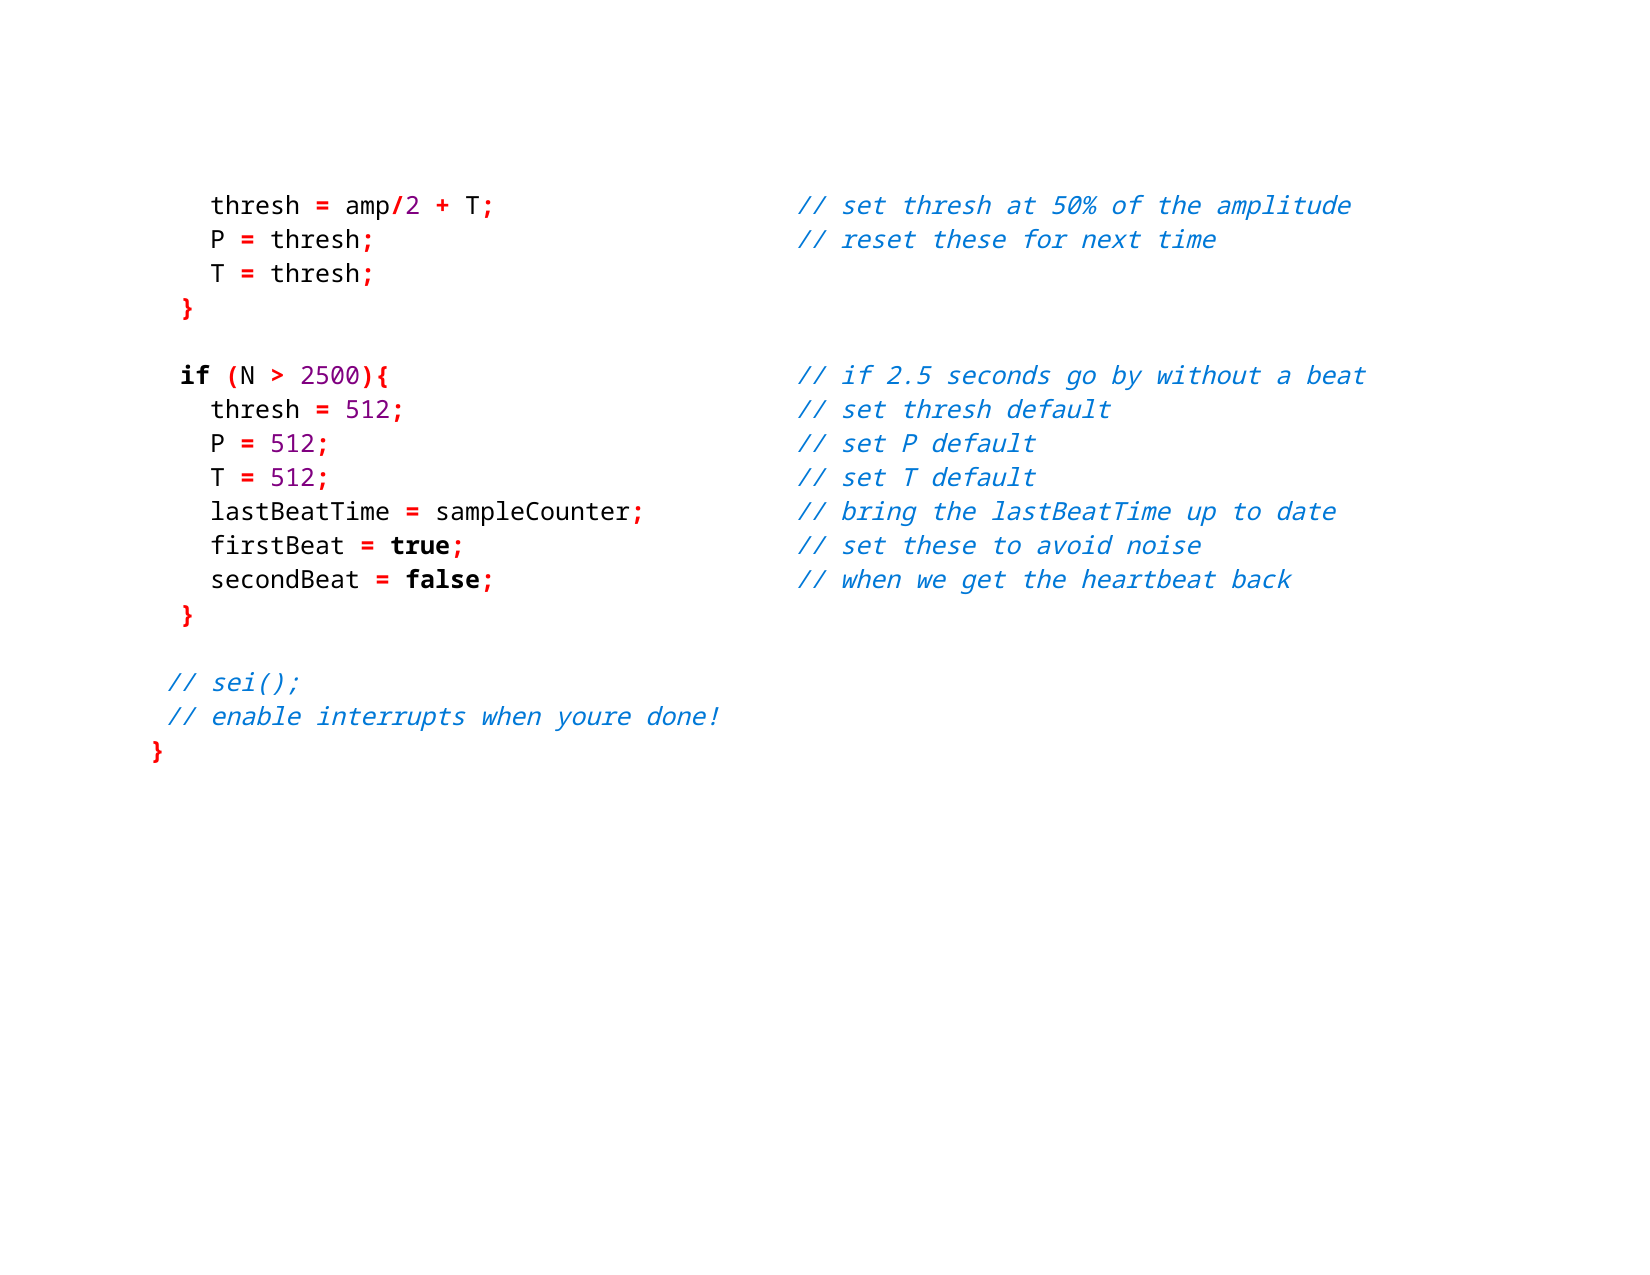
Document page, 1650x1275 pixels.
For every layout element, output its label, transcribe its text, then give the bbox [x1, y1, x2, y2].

text secondBeat = false; // when we get the heartbeat back [150, 562, 1500, 596]
text P = thresh; // reset these for next time [150, 222, 1500, 256]
text // enable interrupts when youre done! [150, 698, 1500, 732]
text } [150, 596, 1500, 630]
text lastBeatTime = sampleCounter; // bring the lastBeatTime up to date [150, 494, 1500, 528]
text P = 512; // set P default [150, 426, 1500, 460]
text if (N > 2500){ // if 2.5 seconds go by without a beat [150, 358, 1500, 392]
text } [150, 732, 1500, 767]
text thresh = 512; // set thresh default [150, 392, 1500, 426]
text T = thresh; [150, 256, 1500, 290]
text // sei(); [150, 664, 1500, 698]
text T = 512; // set T default [150, 460, 1500, 494]
text } [150, 290, 1500, 324]
text thresh = amp/2 + T; // set thresh at 50% of the amplitude [150, 187, 1500, 222]
text firstBeat = true; // set these to avoid noise [150, 528, 1500, 562]
